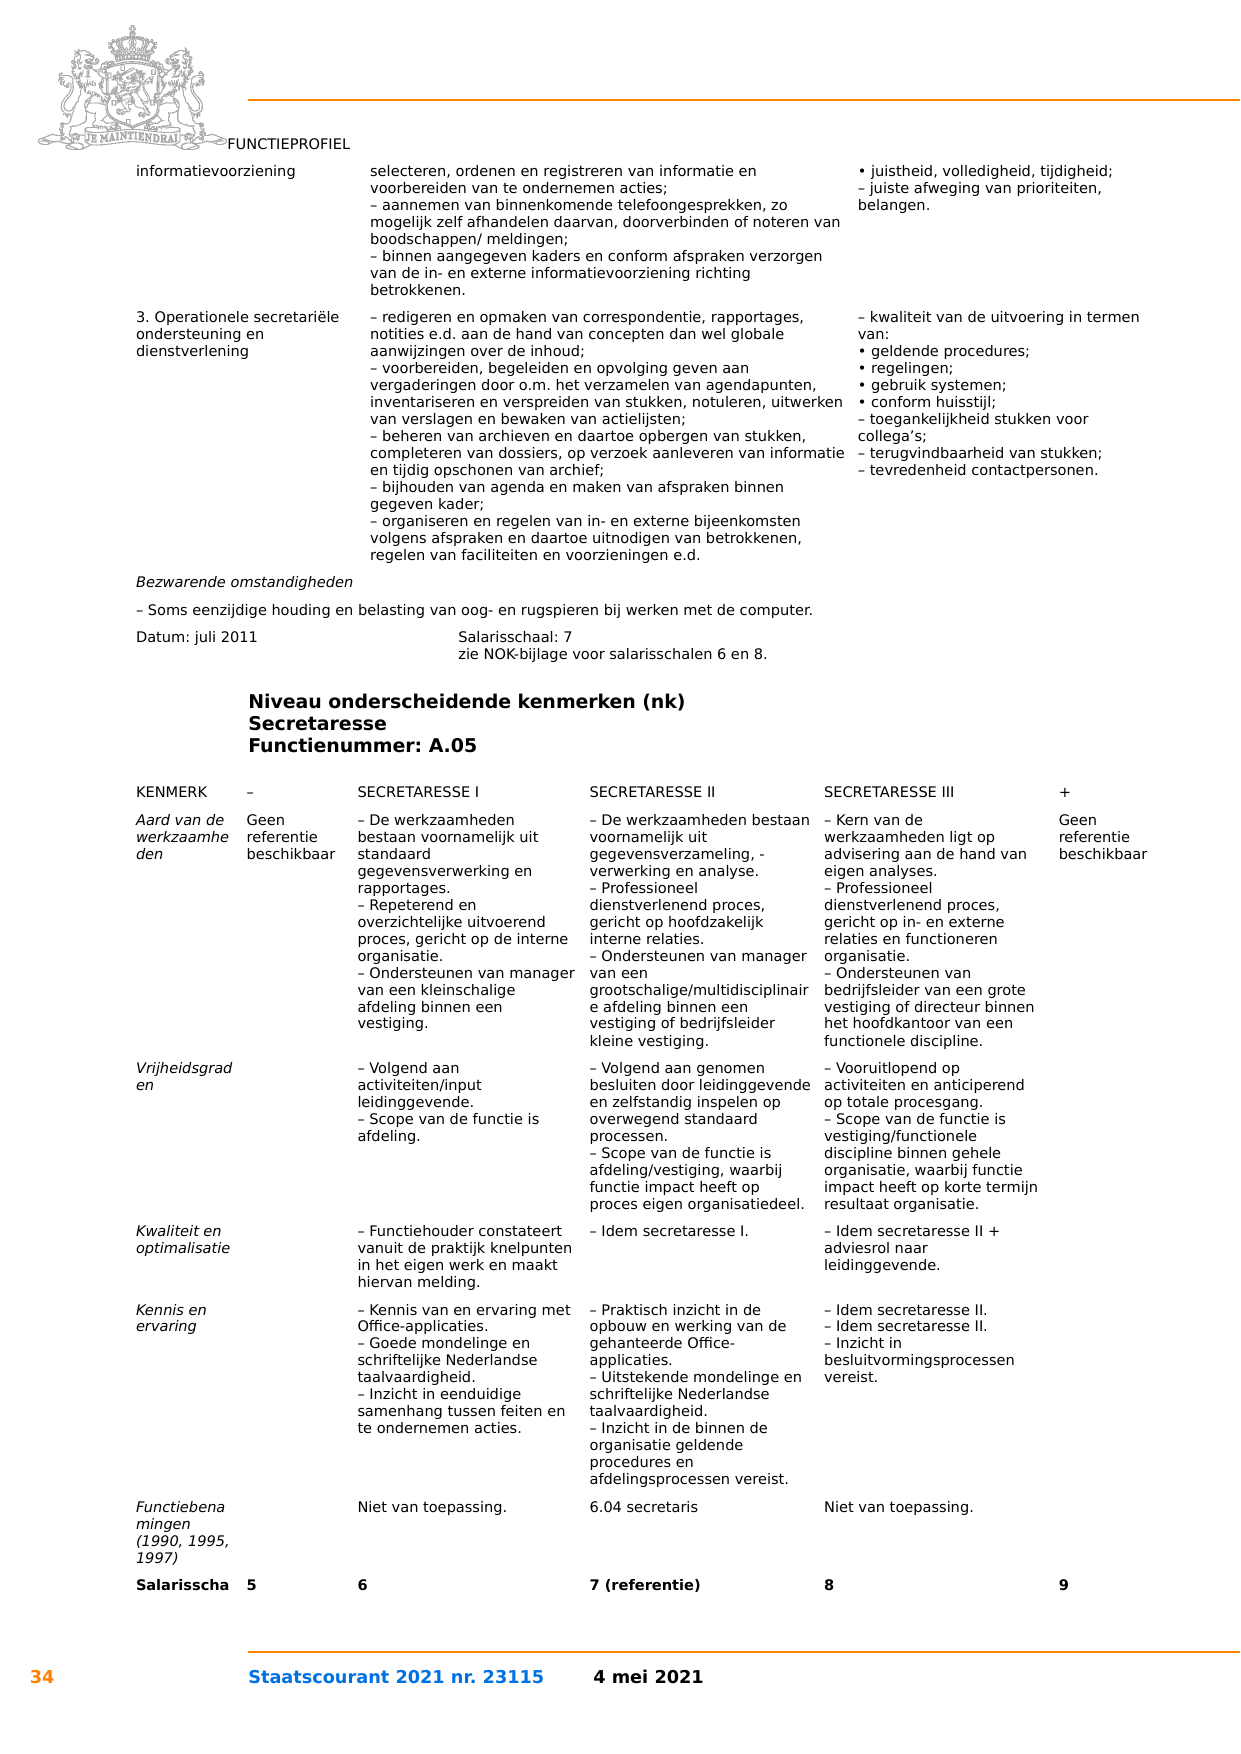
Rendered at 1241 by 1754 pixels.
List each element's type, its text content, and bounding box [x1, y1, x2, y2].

table_cell – Praktisch inzicht in de opbouw en werking van de gehanteerde Office-applicaties. – Uitstekende mondelinge en schriftelijke Nederlandse taalvaardigheid. – Inzicht in de binnen de organisatie geldende procedures en afdelingsprocessen vereist. [584, 1297, 818, 1493]
table_cell – De werkzaamheden bestaan voornamelijk uit gegevensverzameling, -verwerking en analyse. – Professioneel dienstverlenend proces, gericht op hoofdzakelijk interne relaties. – Ondersteunen van manager van een grootschalige/multidisciplinaire afdeling binnen een vestiging of bedrijfsleider kleine vestiging. [584, 807, 818, 1054]
text Secretaresse [248, 713, 1163, 735]
table_cell – Idem secretaresse I. [584, 1218, 818, 1296]
table_cell 7 (referentie) [584, 1572, 818, 1598]
table_cell Kennis en ervaring [131, 1297, 240, 1493]
table_header SECRETARESSE II [584, 780, 818, 806]
table_cell • juistheid, volledigheid, tijdigheid; – juiste afweging van prioriteiten, belangen. [852, 158, 1163, 303]
table_header FUNCTIEPROFIEL [131, 131, 1163, 157]
table_cell – Functiehouder constateert vanuit de praktijk knelpunten in het eigen werk en maakt hiervan melding. [352, 1218, 583, 1296]
table_cell Niet van toepassing. [352, 1494, 583, 1571]
table_cell 9 [1053, 1572, 1163, 1598]
table_header SECRETARESSE III [819, 780, 1052, 806]
table_cell Aard van de werkzaamheden [131, 807, 240, 1054]
table_cell 8 [819, 1572, 1052, 1598]
table_header – [241, 780, 351, 806]
table_cell Functiebenamingen (1990, 1995, 1997) [131, 1494, 240, 1571]
table_cell – Soms eenzijdige houding en belasting van oog- en rugspieren bij werken met de computer. [131, 597, 1163, 623]
text Niveau onderscheidende kenmerken (nk) [248, 691, 1163, 713]
table_header KENMERK [131, 780, 240, 806]
picture [38, 25, 227, 150]
table_cell Bezwarende omstandigheden [131, 570, 1163, 596]
table_cell Datum: juli 2011 [131, 625, 452, 668]
table_cell Geen referentie beschikbaar [1053, 807, 1163, 1571]
table_cell Kwaliteit en optimalisatie [131, 1218, 240, 1296]
text Functienummer: A.05 [248, 735, 1163, 757]
table_cell – Idem secretaresse II. – Idem secretaresse II. – Inzicht in besluitvormingsprocessen vereist. [819, 1297, 1052, 1493]
table_cell – Kern van de werkzaamheden ligt op advisering aan de hand van eigen analyses. – Professioneel dienstverlenend proces, gericht op in- en externe relaties en functioneren organisatie. – Ondersteunen van bedrijfsleider van een grote vestiging of directeur binnen het hoofdkantoor van een functionele discipline. [819, 807, 1052, 1054]
table_cell informatievoorziening [131, 158, 364, 303]
table_cell Vrijheidsgraden [131, 1055, 240, 1217]
table_cell – Vooruitlopend op activiteiten en anticiperend op totale procesgang. – Scope van de functie is vestiging/functionele discipline binnen gehele organisatie, waarbij functie impact heeft op korte termijn resultaat organisatie. [819, 1055, 1052, 1217]
table_cell – Volgend aan genomen besluiten door leidinggevende en zelfstandig inspelen op overwegend standaard processen. – Scope van de functie is afdeling/vestiging, waarbij functie impact heeft op proces eigen organisatiedeel. [584, 1055, 818, 1217]
table_header + [1053, 780, 1163, 806]
table_cell selecteren, ordenen en registreren van informatie en voorbereiden van te ondernemen acties; – aannemen van binnenkomende telefoongesprekken, zo mogelijk zelf afhandelen daarvan, doorverbinden of noteren van boodschappen/ meldingen; – binnen aangegeven kaders en conform afspraken verzorgen van de in- en externe informatievoorziening richting betrokkenen. [365, 158, 851, 303]
table_cell Salarisschaal: 7 zie NOK-bijlage voor salarisschalen 6 en 8. [453, 625, 1163, 668]
table_cell 6 [352, 1572, 583, 1598]
table_header SECRETARESSE I [352, 780, 583, 806]
table_cell – De werkzaamheden bestaan voornamelijk uit standaard gegevensverwerking en rapportages. – Repeterend en overzichtelijke uitvoerend proces, gericht op de interne organisatie. – Ondersteunen van manager van een kleinschalige afdeling binnen een vestiging. [352, 807, 583, 1054]
table_cell – kwaliteit van de uitvoering in termen van: • geldende procedures; • regelingen; • gebruik systemen; • conform huisstijl; – toegankelijkheid stukken voor collega’s; – terugvindbaarheid van stukken; – tevredenheid contactpersonen. [852, 305, 1163, 569]
table_cell – Volgend aan activiteiten/input leidinggevende. – Scope van de functie is afdeling. [352, 1055, 583, 1217]
table_cell Geen referentie beschikbaar [241, 807, 351, 1571]
table_cell Niet van toepassing. [819, 1494, 1052, 1571]
table_cell – redigeren en opmaken van correspondentie, rapportages, notities e.d. aan de hand van concepten dan wel globale aanwijzingen over de inhoud; – voorbereiden, begeleiden en opvolging geven aan vergaderingen door o.m. het verzamelen van agendapunten, inventariseren en verspreiden van stukken, notuleren, uitwerken van verslagen en bewaken van actielijsten; – beheren van archieven en daartoe opbergen van stukken, completeren van dossiers, op verzoek aanleveren van informatie en tijdig opschonen van archief; – bijhouden van agenda en maken van afspraken binnen gegeven kader; – organiseren en regelen van in- en externe bijeenkomsten volgens afspraken en daartoe uitnodigen van betrokkenen, regelen van faciliteiten en voorzieningen e.d. [365, 305, 851, 569]
table_cell 5 [241, 1572, 351, 1598]
table_cell 3. Operationele secretariële ondersteuning en dienstverlening [131, 305, 364, 569]
table_cell – Idem secretaresse II + adviesrol naar leidinggevende. [819, 1218, 1052, 1296]
table_cell – Kennis van en ervaring met Office-applicaties. – Goede mondelinge en schriftelijke Nederlandse taalvaardigheid. – Inzicht in eenduidige samenhang tussen feiten en te ondernemen acties. [352, 1297, 583, 1493]
table_cell 6.04 secretaris [584, 1494, 818, 1571]
table_cell Salarisscha [131, 1572, 240, 1598]
